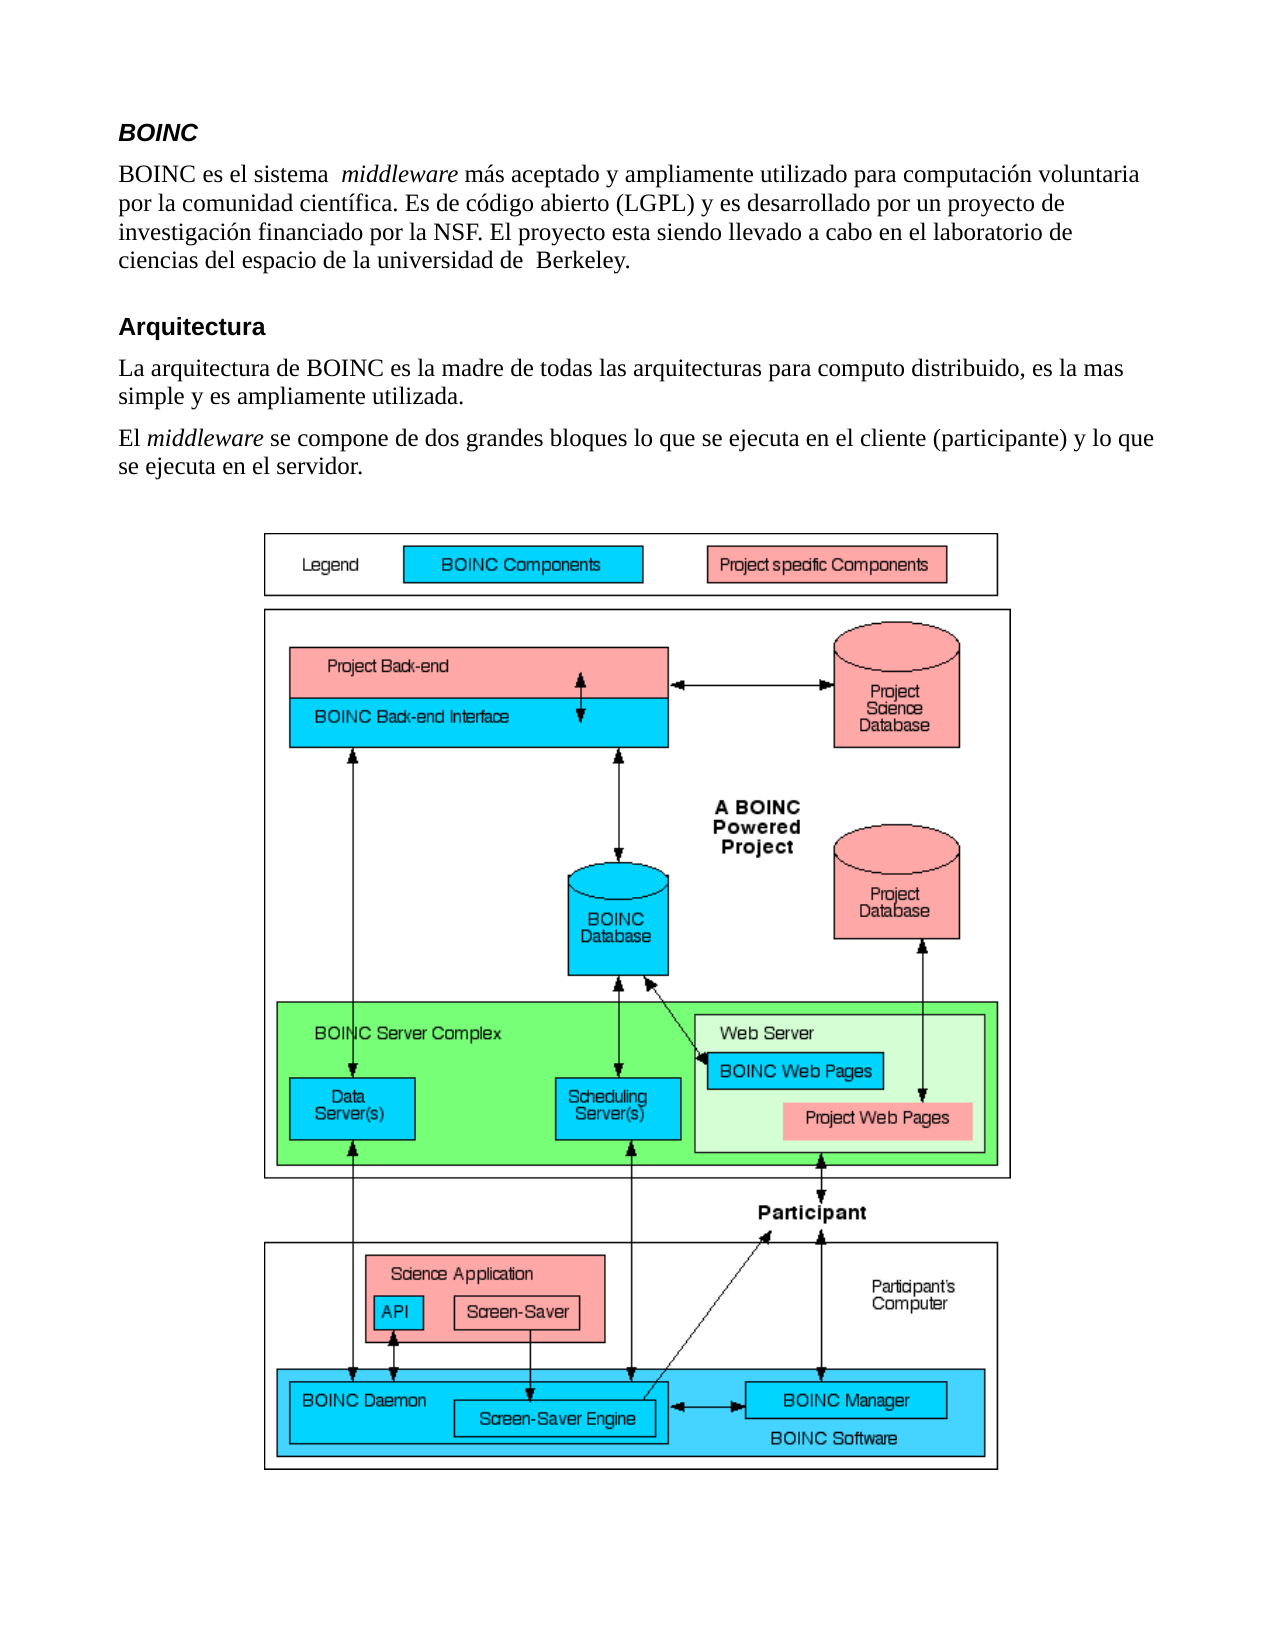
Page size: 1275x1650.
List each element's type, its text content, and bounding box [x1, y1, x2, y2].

subtitle BOINC [118, 118, 1157, 147]
text El middleware se compone de dos grandes bloques lo que se ejecuta en el cliente (participante) y lo que se ejecuta en el servidor. [118, 423, 1157, 480]
picture [264, 533, 1011, 1470]
text BOINC es el sistema middleware más aceptado y ampliamente utilizado para computación voluntaria por la comunidad científica. Es de código abierto (LGPL) y es desarrollado por un proyecto de investigación financiado por la NSF. El proyecto esta siendo llevado a cabo en el laboratorio de ciencias del espacio de la universidad de Berkeley. [118, 159, 1157, 274]
text La arquitectura de BOINC es la madre de todas las arquitecturas para computo distribuido, es la mas simple y es ampliamente utilizada. [118, 353, 1157, 410]
subtitle Arquitectura [118, 312, 1157, 340]
